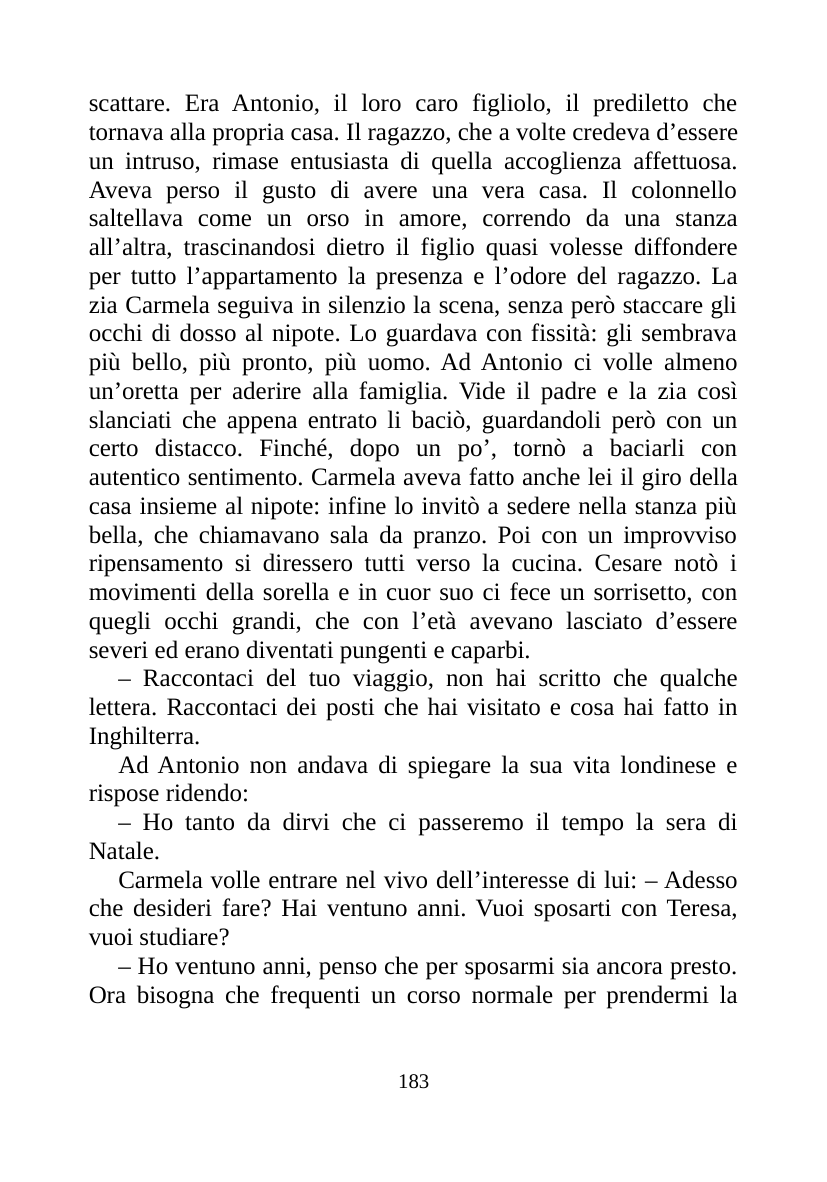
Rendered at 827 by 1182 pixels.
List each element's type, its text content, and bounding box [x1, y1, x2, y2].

text – Ho tanto da dirvi che ci passeremo il tempo la sera di Natale. [88, 807, 738, 865]
text scattare. Era Antonio, il loro caro figliolo, il prediletto che tornava alla propria casa. Il ragazzo, che a volte credeva d’essere un intruso, rimase entusiasta di quella accoglienza affettuosa. Aveva perso il gusto di avere una vera casa. Il colonnello saltellava come un orso in amore, correndo da una stanza all’altra, trascinandosi dietro il figlio quasi volesse diffondere per tutto l’appartamento la presenza e l’odore del ragazzo. La zia Carmela seguiva in silenzio la scena, senza però staccare gli occhi di dosso al nipote. Lo guardava con fissità: gli sembrava più bello, più pronto, più uomo. Ad Antonio ci volle almeno un’oretta per aderire alla famiglia. Vide il padre e la zia così slanciati che appena entrato li baciò, guardandoli però con un certo distacco. Finché, dopo un po’, tornò a baciarli con autentico sentimento. Carmela aveva fatto anche lei il giro della casa insieme al nipote: infine lo invitò a sedere nella stanza più bella, che chiamavano sala da pranzo. Poi con un improvviso ripensamento si diressero tutti verso la cucina. Cesare notò i movimenti della sorella e in cuor suo ci fece un sorrisetto, con quegli occhi grandi, che con l’età avevano lasciato d’essere severi ed erano diventati pungenti e caparbi. [88, 88, 738, 663]
text Carmela volle entrare nel vivo dell’interesse di lui: – Adesso che desideri fare? Hai ventuno anni. Vuoi sposarti con Teresa, vuoi studiare? [88, 865, 738, 951]
text Ad Antonio non andava di spiegare la sua vita londinese e rispose ridendo: [88, 750, 738, 807]
text – Raccontaci del tuo viaggio, non hai scritto che qualche lettera. Raccontaci dei posti che hai visitato e cosa hai fatto in Inghilterra. [88, 663, 738, 750]
text – Ho ventuno anni, penso che per sposarmi sia ancora presto. Ora bisogna che frequenti un corso normale per prendermi la [88, 951, 738, 1008]
